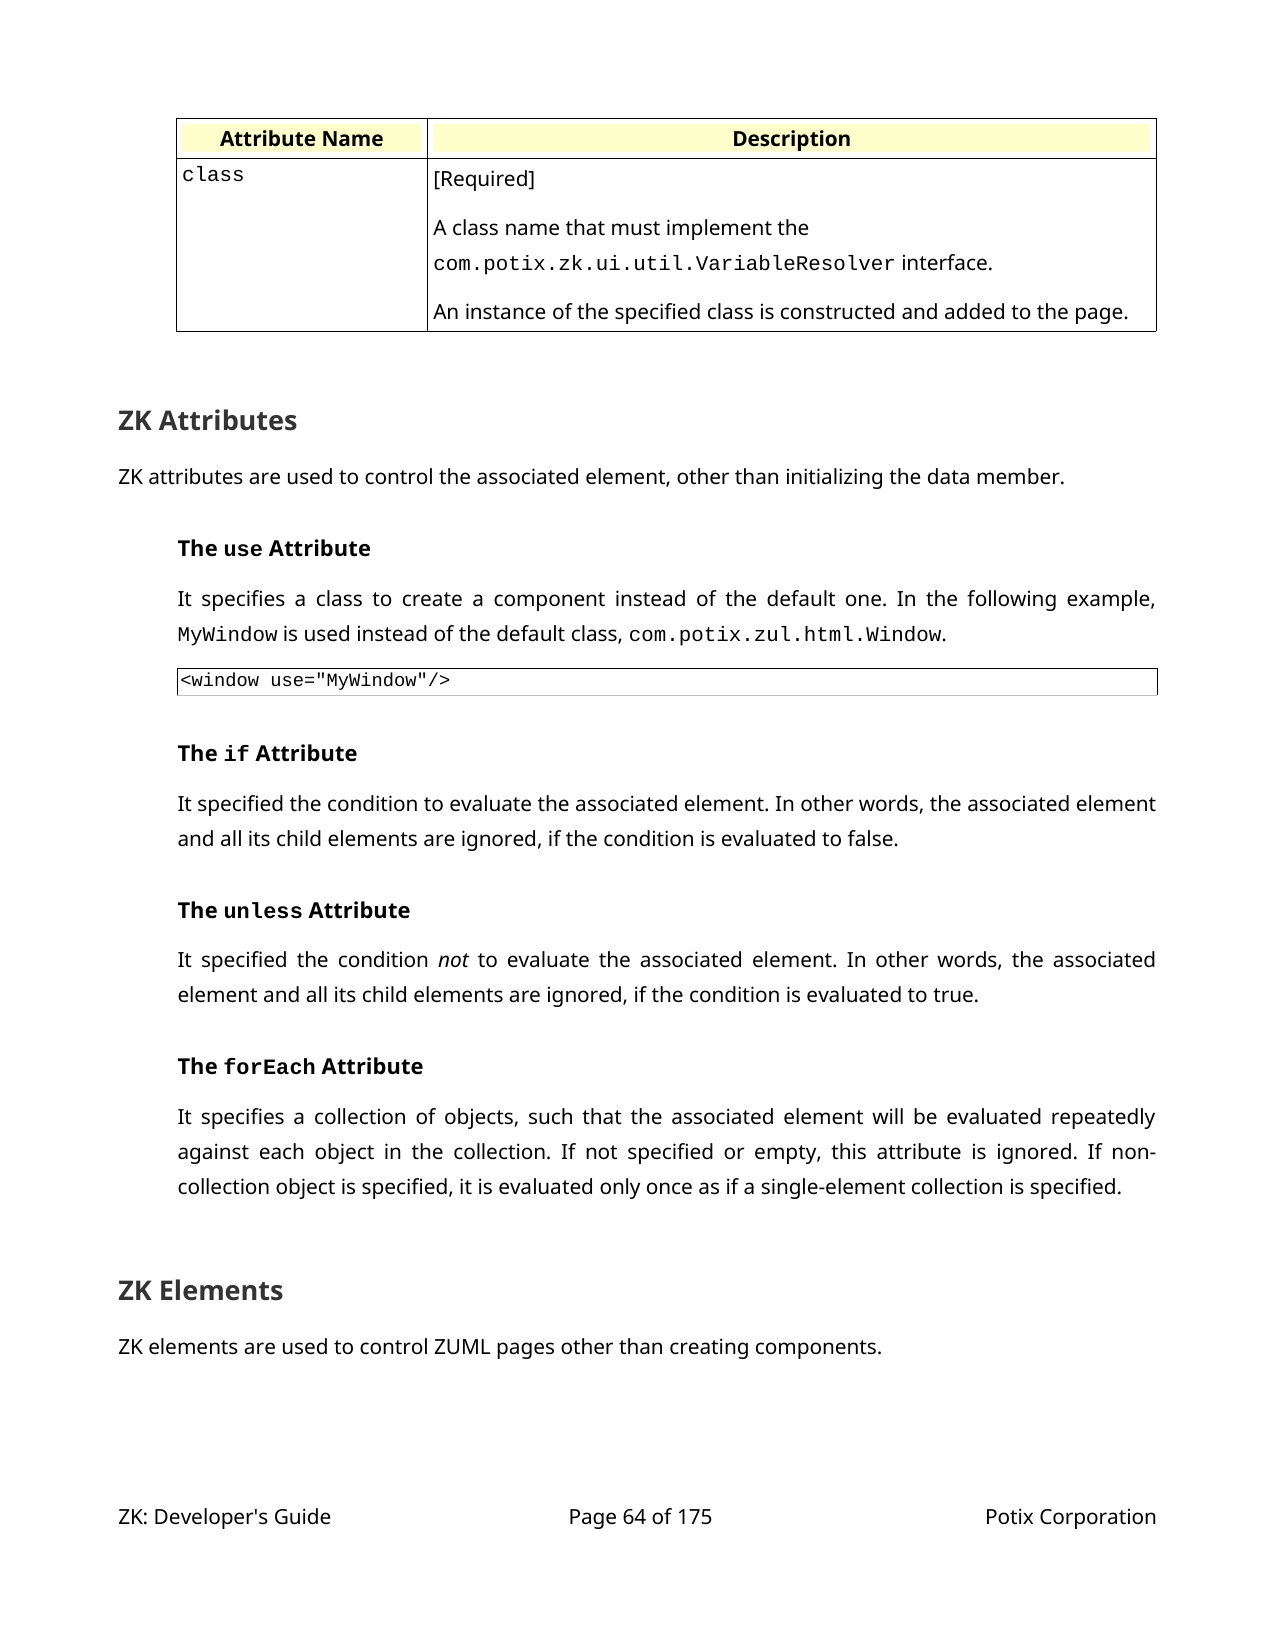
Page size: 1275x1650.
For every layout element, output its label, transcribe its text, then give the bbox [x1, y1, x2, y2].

subtitle The if Attribute [177, 738, 1157, 768]
subtitle ZK Attributes [118, 402, 1157, 439]
subtitle The forEach Attribute [177, 1051, 1157, 1081]
table_header Attribute Name [177, 119, 427, 158]
text It specifies a collection of objects, such that the associated element will be evaluated repeatedly against each object in the collection. If not specified or empty, this attribute is ignored. If non-collection object is specified, it is evaluated only once as if a single-element collection is specified. [177, 1102, 1157, 1201]
text It specifies a class to create a component instead of the default one. In the following example, MyWindow is used instead of the default class, com.potix.zul.html.Window. [177, 584, 1157, 647]
text It specified the condition to evaluate the associated element. In other words, the associated element and all its child elements are ignored, if the condition is evaluated to false. [177, 789, 1157, 852]
text ZK elements are used to control ZUML pages other than creating components. [118, 1332, 1157, 1360]
text ZK attributes are used to control the associated element, other than initializing the data member. [118, 462, 1157, 491]
table_cell class [177, 159, 427, 331]
table_cell [Required] A class name that must implement the com.potix.zk.ui.util.VariableResolver interface. An instance of the specified class is constructed and added to the page. [428, 159, 1156, 331]
subtitle The use Attribute [177, 533, 1157, 563]
text <window use="MyWindow"/> [178, 669, 1157, 695]
subtitle The unless Attribute [177, 894, 1157, 925]
text It specified the condition not to evaluate the associated element. In other words, the associated element and all its child elements are ignored, if the condition is evaluated to true. [177, 945, 1157, 1009]
table_header Description [428, 119, 1156, 158]
subtitle ZK Elements [118, 1271, 1157, 1308]
